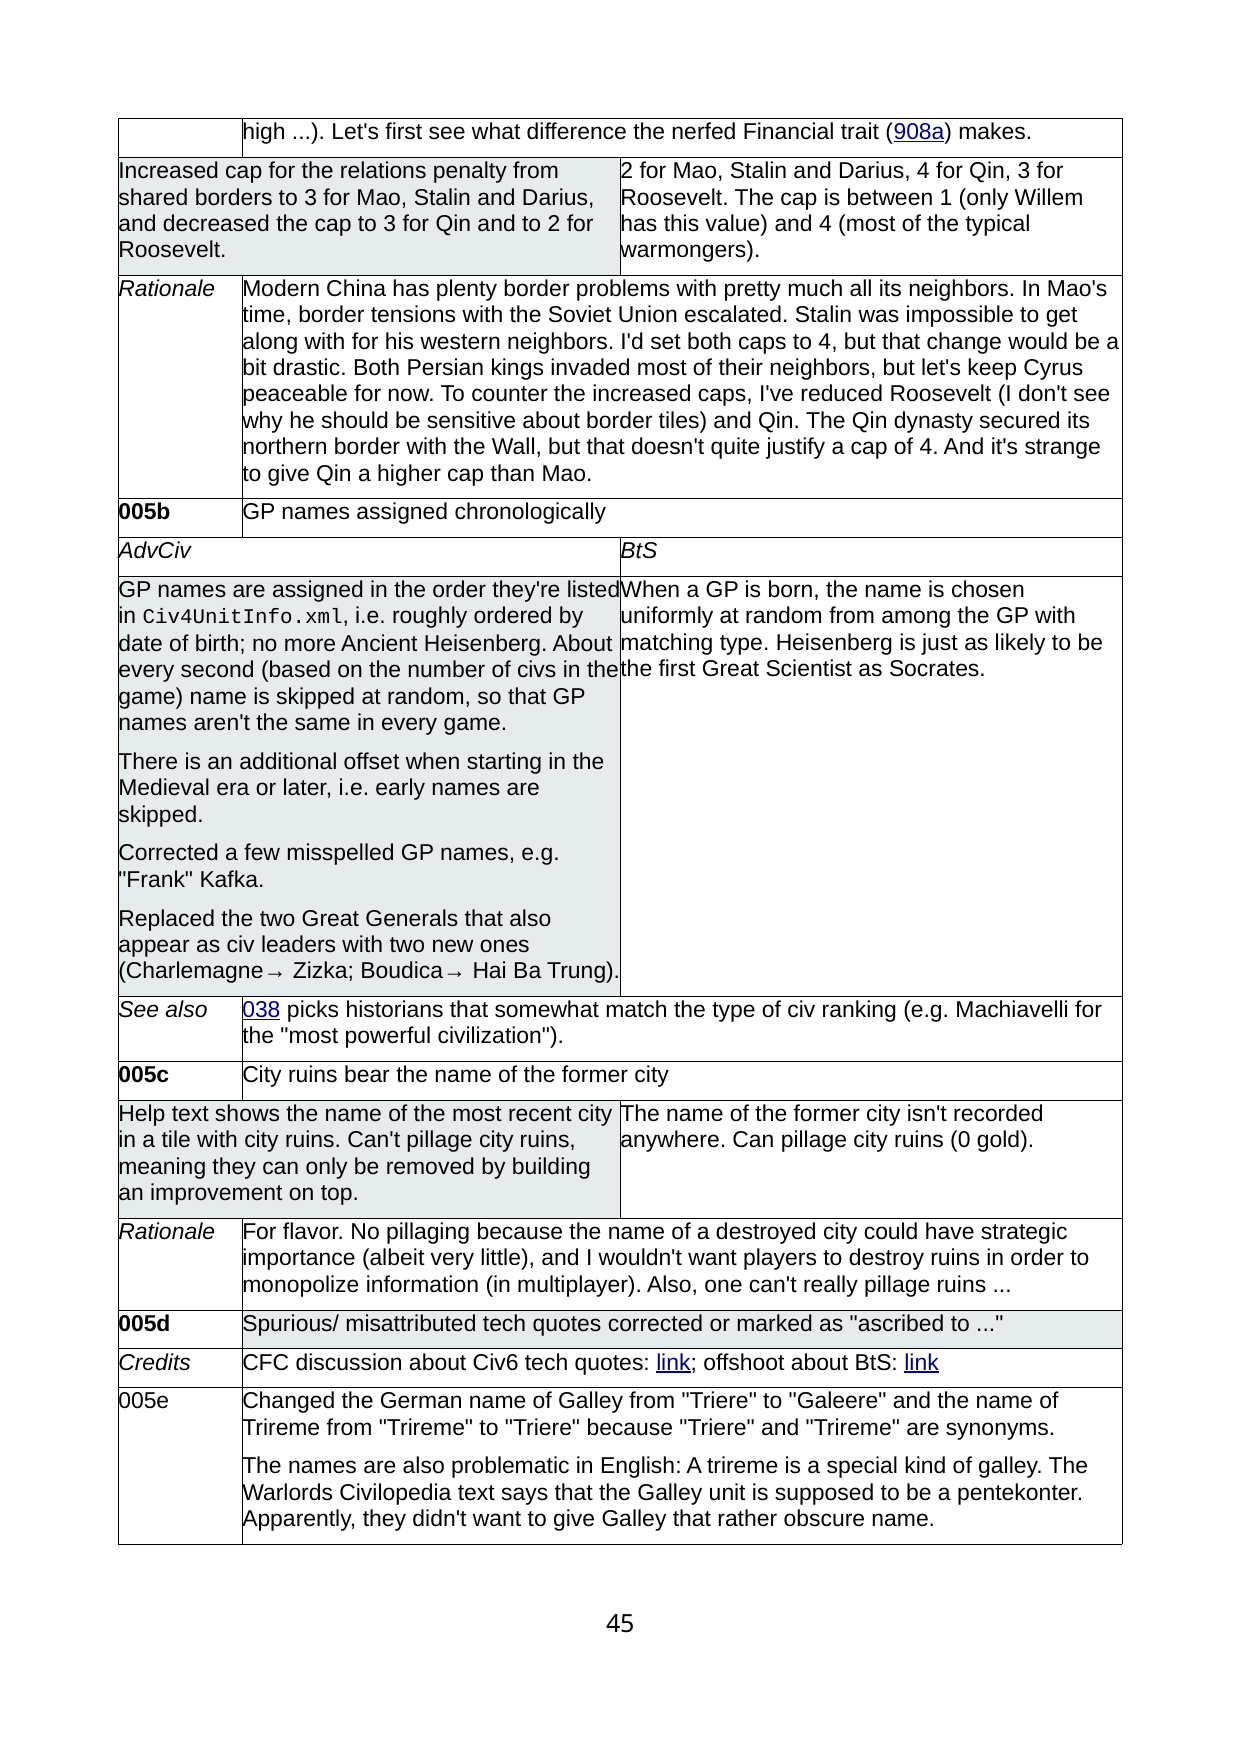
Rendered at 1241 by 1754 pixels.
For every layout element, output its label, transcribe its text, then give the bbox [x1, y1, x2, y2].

table_cell 005e [119, 1388, 242, 1544]
table_cell For flavor. No pillaging because the name of a destroyed city could have strategic importance (albeit very little), and I wouldn't want players to destroy ruins in order to monopolize information (in multiplayer). Also, one can't really pillage ruins ... [243, 1219, 1122, 1309]
table_cell Modern China has plenty border problems with pretty much all its neighbors. In Mao's time, border tensions with the Soviet Union escalated. Stalin was impossible to get along with for his western neighbors. I'd set both caps to 4, but that change would be a bit drastic. Both Persian kings invaded most of their neighbors, but let's keep Cyrus peaceable for now. To counter the increased caps, I've reduced Roosevelt (I don't see why he should be sensitive about border tiles) and Qin. The Qin dynasty secured its northern border with the Wall, but that doesn't quite justify a cap of 4. And it's strange to give Qin a higher cap than Mao. [243, 276, 1122, 498]
table_cell When a GP is born, the name is chosen uniformly at random from among the GP with matching type. Heisenberg is just as likely to be the first Great Scientist as Socrates. [621, 577, 1122, 996]
table_cell The name of the former city isn't recorded anywhere. Can pillage city ruins (0 gold). [621, 1101, 1122, 1218]
table_cell Changed the German name of Galley from "Triere" to "Galeere" and the name of Trireme from "Trireme" to "Triere" because "Triere" and "Trireme" are synonyms. The names are also problematic in English: A trireme is a special kind of galley. The Warlords Civilopedia text says that the Galley unit is supposed to be a pentekonter. Apparently, they didn't want to give Galley that rather obscure name. [243, 1388, 1122, 1544]
table_cell high ...). Let's first see what difference the nerfed Financial trait (908a) makes. [243, 119, 1122, 157]
table_cell 005d [119, 1311, 242, 1348]
table_cell [119, 119, 242, 157]
table_cell Credits [119, 1349, 242, 1387]
table_cell Rationale [119, 1219, 242, 1309]
table_cell Rationale [119, 276, 242, 498]
table_cell GP names assigned chronologically [243, 499, 1122, 537]
table_cell See also [119, 997, 242, 1061]
table_cell City ruins bear the name of the former city [243, 1062, 1122, 1100]
table_cell Spurious/ misattributed tech quotes corrected or marked as "ascribed to ..." [243, 1311, 1122, 1348]
table_cell AdvCiv [119, 538, 620, 576]
table_cell 2 for Mao, Stalin and Darius, 4 for Qin, 3 for Roosevelt. The cap is between 1 (only Willem has this value) and 4 (most of the typical warmongers). [621, 158, 1122, 275]
table_cell Help text shows the name of the most recent city in a tile with city ruins. Can't pillage city ruins, meaning they can only be removed by building an improvement on top. [119, 1101, 620, 1218]
table_cell 005b [119, 499, 242, 537]
table_cell Increased cap for the relations penalty from shared borders to 3 for Mao, Stalin and Darius, and decreased the cap to 3 for Qin and to 2 for Roosevelt. [119, 158, 620, 275]
table_cell 005c [119, 1062, 242, 1100]
table_cell CFC discussion about Civ6 tech quotes: link; offshoot about BtS: link [243, 1349, 1122, 1387]
table_cell BtS [621, 538, 1122, 576]
table_cell GP names are assigned in the order they're listed in Civ4UnitInfo.xml, i.e. roughly ordered by date of birth; no more Ancient Heisenberg. About every second (based on the number of civs in the game) name is skipped at random, so that GP names aren't the same in every game. There is an additional offset when starting in the Medieval era or later, i.e. early names are skipped. Corrected a few misspelled GP names, e.g. "Frank" Kafka. Replaced the two Great Generals that also appear as civ leaders with two new ones (Charlemagne→ Zizka; Boudica→ Hai Ba Trung). [119, 577, 620, 996]
table_cell 038 picks historians that somewhat match the type of civ ranking (e.g. Machiavelli for the "most powerful civilization"). [243, 997, 1122, 1061]
